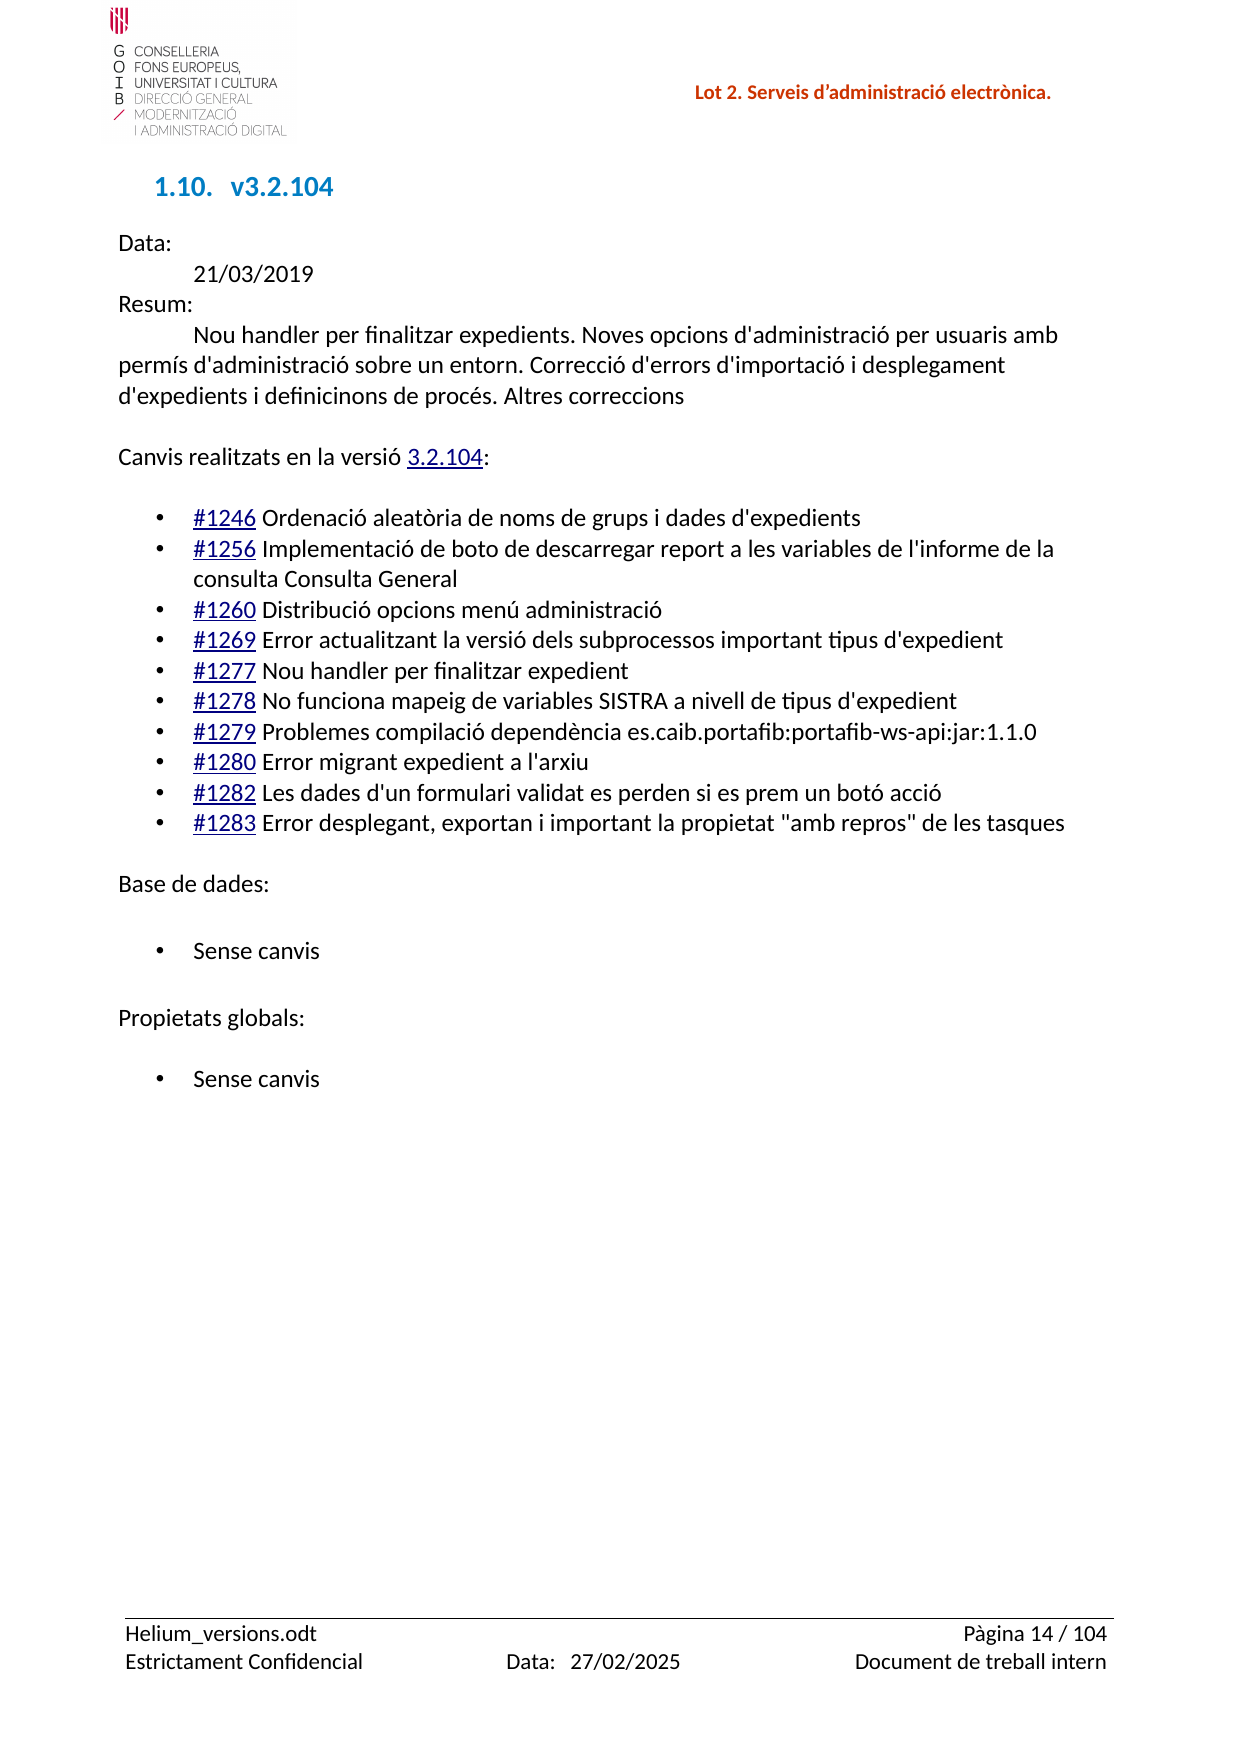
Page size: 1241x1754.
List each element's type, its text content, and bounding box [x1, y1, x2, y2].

list #1279 Problemes compilació dependència es.caib.portafib:portafib-ws-api:jar:1.1.0 [156, 716, 1122, 746]
list #1277 Nou handler per finalitzar expedient [156, 655, 1122, 685]
list #1246 Ordenació aleatòria de noms de grups i dades d'expedients [156, 502, 1122, 533]
picture [100, 0, 297, 144]
list #1280 Error migrant expedient a l'arxiu [156, 746, 1122, 777]
text Base de dades: [118, 868, 1122, 899]
list #1269 Error actualitzant la versió dels subprocessos important tipus d'expedient [156, 624, 1122, 655]
text Canvis realitzats en la versió 3.2.104: [118, 441, 1122, 472]
text 21/03/2019 [118, 258, 1122, 289]
list #1278 No funciona mapeig de variables SISTRA a nivell de tipus d'expedient [156, 685, 1122, 716]
text Resum: [118, 289, 1122, 319]
list #1283 Error desplegant, exportan i important la propietat "amb repros" de les tasques [156, 807, 1122, 838]
list #1260 Distribució opcions menú administració [156, 594, 1122, 624]
subtitle v3.2.104 [153, 168, 1122, 204]
list Sense canvis [156, 936, 1122, 966]
list Sense canvis [156, 1063, 1122, 1094]
text Propietats globals: [118, 1002, 1122, 1033]
list #1256 Implementació de boto de descarregar report a les variables de l'informe de la consulta Consulta General [156, 533, 1122, 594]
text Nou handler per finalitzar expedients. Noves opcions d'administració per usuaris amb permís d'administració sobre un entorn. Correcció d'errors d'importació i desplegament d'expedients i definicinons de procés. Altres correccions [118, 319, 1122, 411]
text Data: [118, 228, 1122, 258]
list #1282 Les dades d'un formulari validat es perden si es prem un botó acció [156, 777, 1122, 807]
